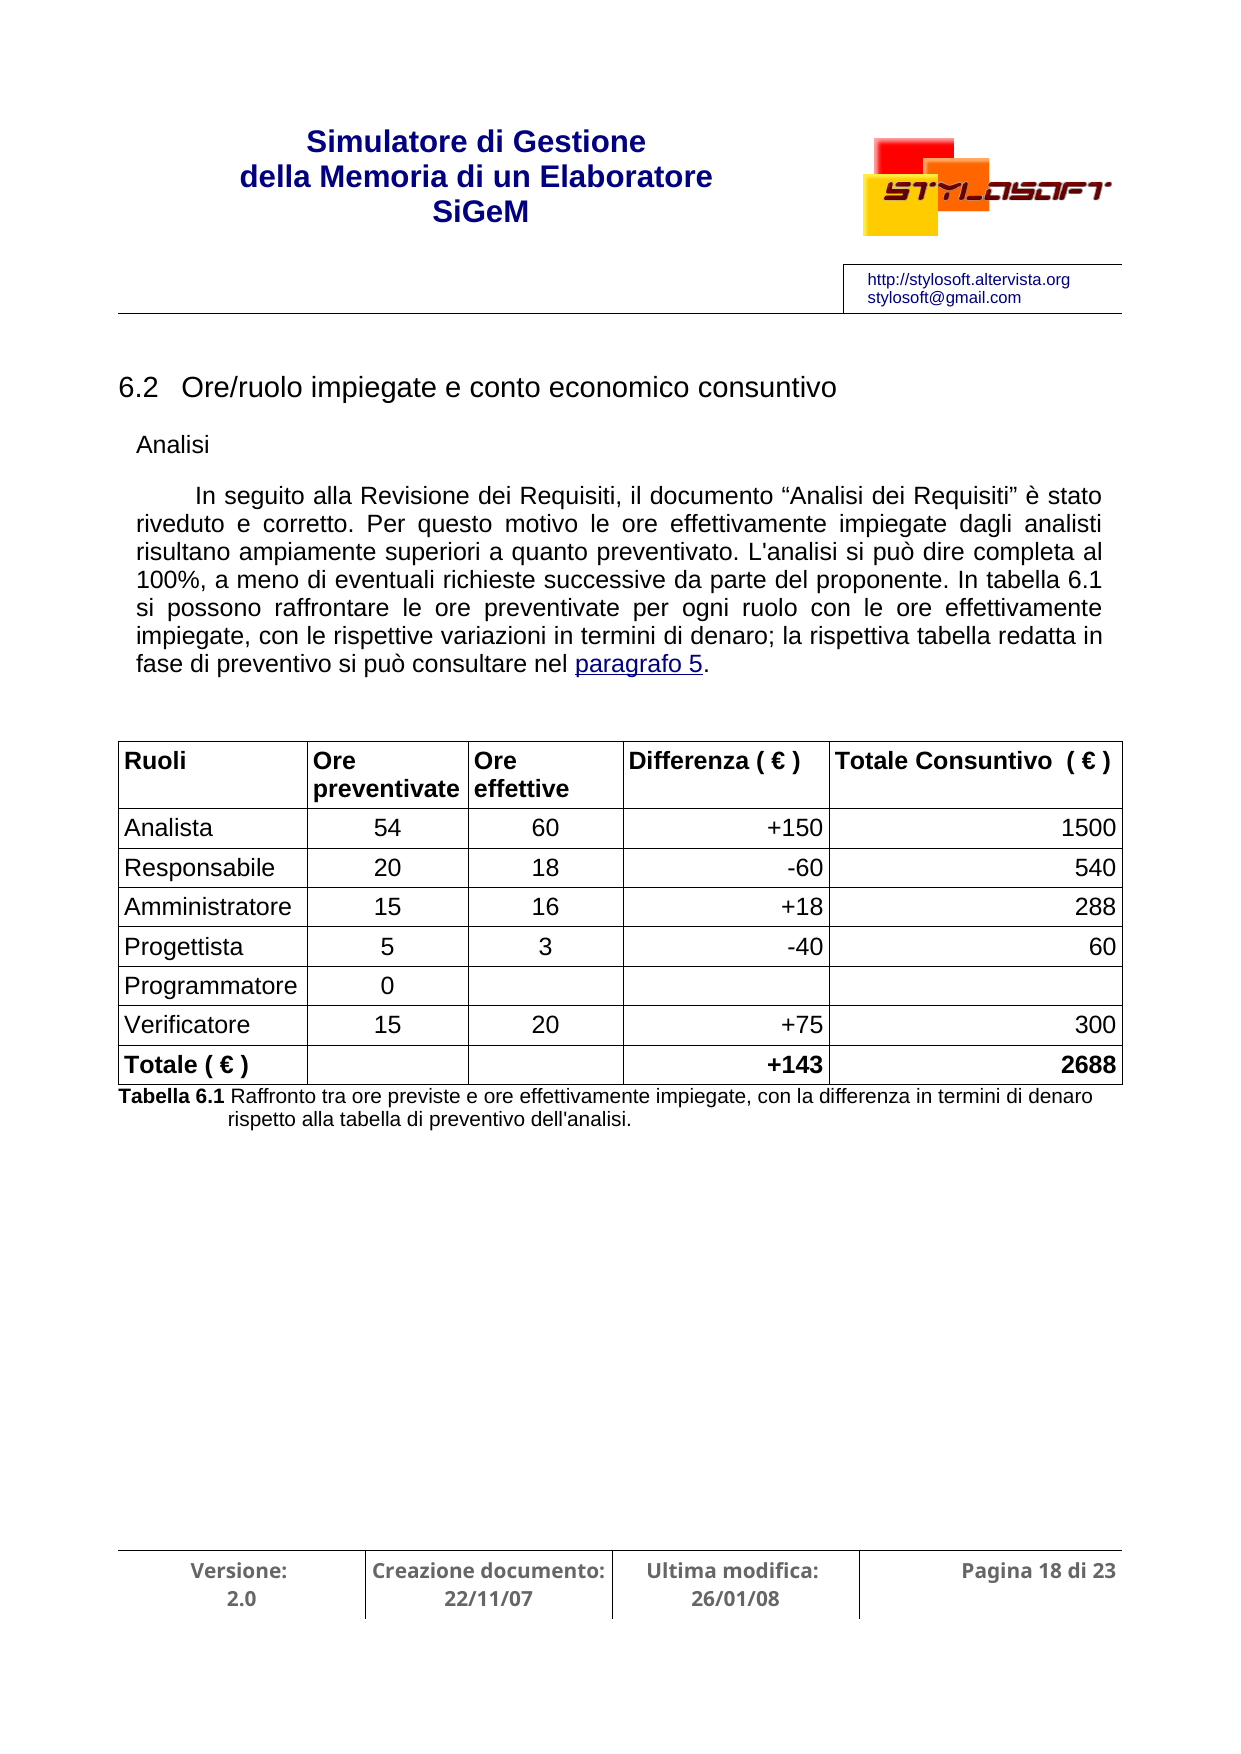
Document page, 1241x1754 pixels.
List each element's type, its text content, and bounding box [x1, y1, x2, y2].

table_cell 16 [469, 888, 623, 926]
subtitle Ore/ruolo impiegate e conto economico consuntivo [118, 371, 1122, 404]
table_cell 2688 [830, 1046, 1122, 1084]
text In seguito alla Revisione dei Requisiti, il documento “Analisi dei Requisiti” è stato riveduto e corretto. Per questo motivo le ore effettivamente impiegate dagli analisti risultano ampiamente superiori a quanto preventivato. L'analisi si può dire completa al 100%, a meno di eventuali richieste successive da parte del proponente. In tabella 6.1 si possono raffrontare le ore preventivate per ogni ruolo con le ore effettivamente impiegate, con le rispettive variazioni in termini di denaro; la rispettiva tabella redatta in fase di preventivo si può consultare nel paragrafo 5. [136, 482, 1104, 677]
table_cell 1500 [830, 809, 1122, 847]
table_cell Progettista [119, 927, 307, 966]
table_header Totale Consuntivo ( € ) [830, 742, 1122, 808]
table_cell Totale ( € ) [119, 1046, 307, 1084]
table_cell 3 [469, 927, 623, 966]
table_cell 20 [469, 1006, 623, 1045]
table_header Ore preventivate [308, 742, 468, 808]
table_cell 0 [308, 967, 468, 1005]
text Tabella 6.1 Raffronto tra ore previste e ore effettivamente impiegate, con la differenza in termini di denaro [118, 1085, 1122, 1108]
table_cell 15 [308, 888, 468, 926]
table_cell 300 [830, 1006, 1122, 1045]
table_cell -60 [624, 849, 829, 887]
table_cell Programmatore [119, 967, 307, 1005]
text Analisi [136, 431, 1104, 458]
table_cell [624, 967, 829, 1005]
table_cell +18 [624, 888, 829, 926]
table_cell 15 [308, 1006, 468, 1045]
table_cell Verificatore [119, 1006, 307, 1045]
table_cell +75 [624, 1006, 829, 1045]
text rispetto alla tabella di preventivo dell'analisi. [118, 1108, 1122, 1131]
table_cell [469, 1046, 623, 1084]
table_cell 288 [830, 888, 1122, 926]
table_cell [469, 967, 623, 1005]
table_cell [308, 1046, 468, 1084]
table_cell 54 [308, 809, 468, 847]
table_cell +143 [624, 1046, 829, 1084]
table_header Differenza ( € ) [624, 742, 829, 808]
table_cell -40 [624, 927, 829, 966]
table_cell 18 [469, 849, 623, 887]
table_cell Analista [119, 809, 307, 847]
table_cell 60 [469, 809, 623, 847]
table_cell Responsabile [119, 849, 307, 887]
table_cell 20 [308, 849, 468, 887]
table_header Ruoli [119, 742, 307, 808]
table_cell 540 [830, 849, 1122, 887]
table_cell Amministratore [119, 888, 307, 926]
table_cell +150 [624, 809, 829, 847]
table_header Ore effettive [469, 742, 623, 808]
table_cell 60 [830, 927, 1122, 966]
picture [848, 123, 1117, 247]
table_cell 5 [308, 927, 468, 966]
table_cell [830, 967, 1122, 1005]
